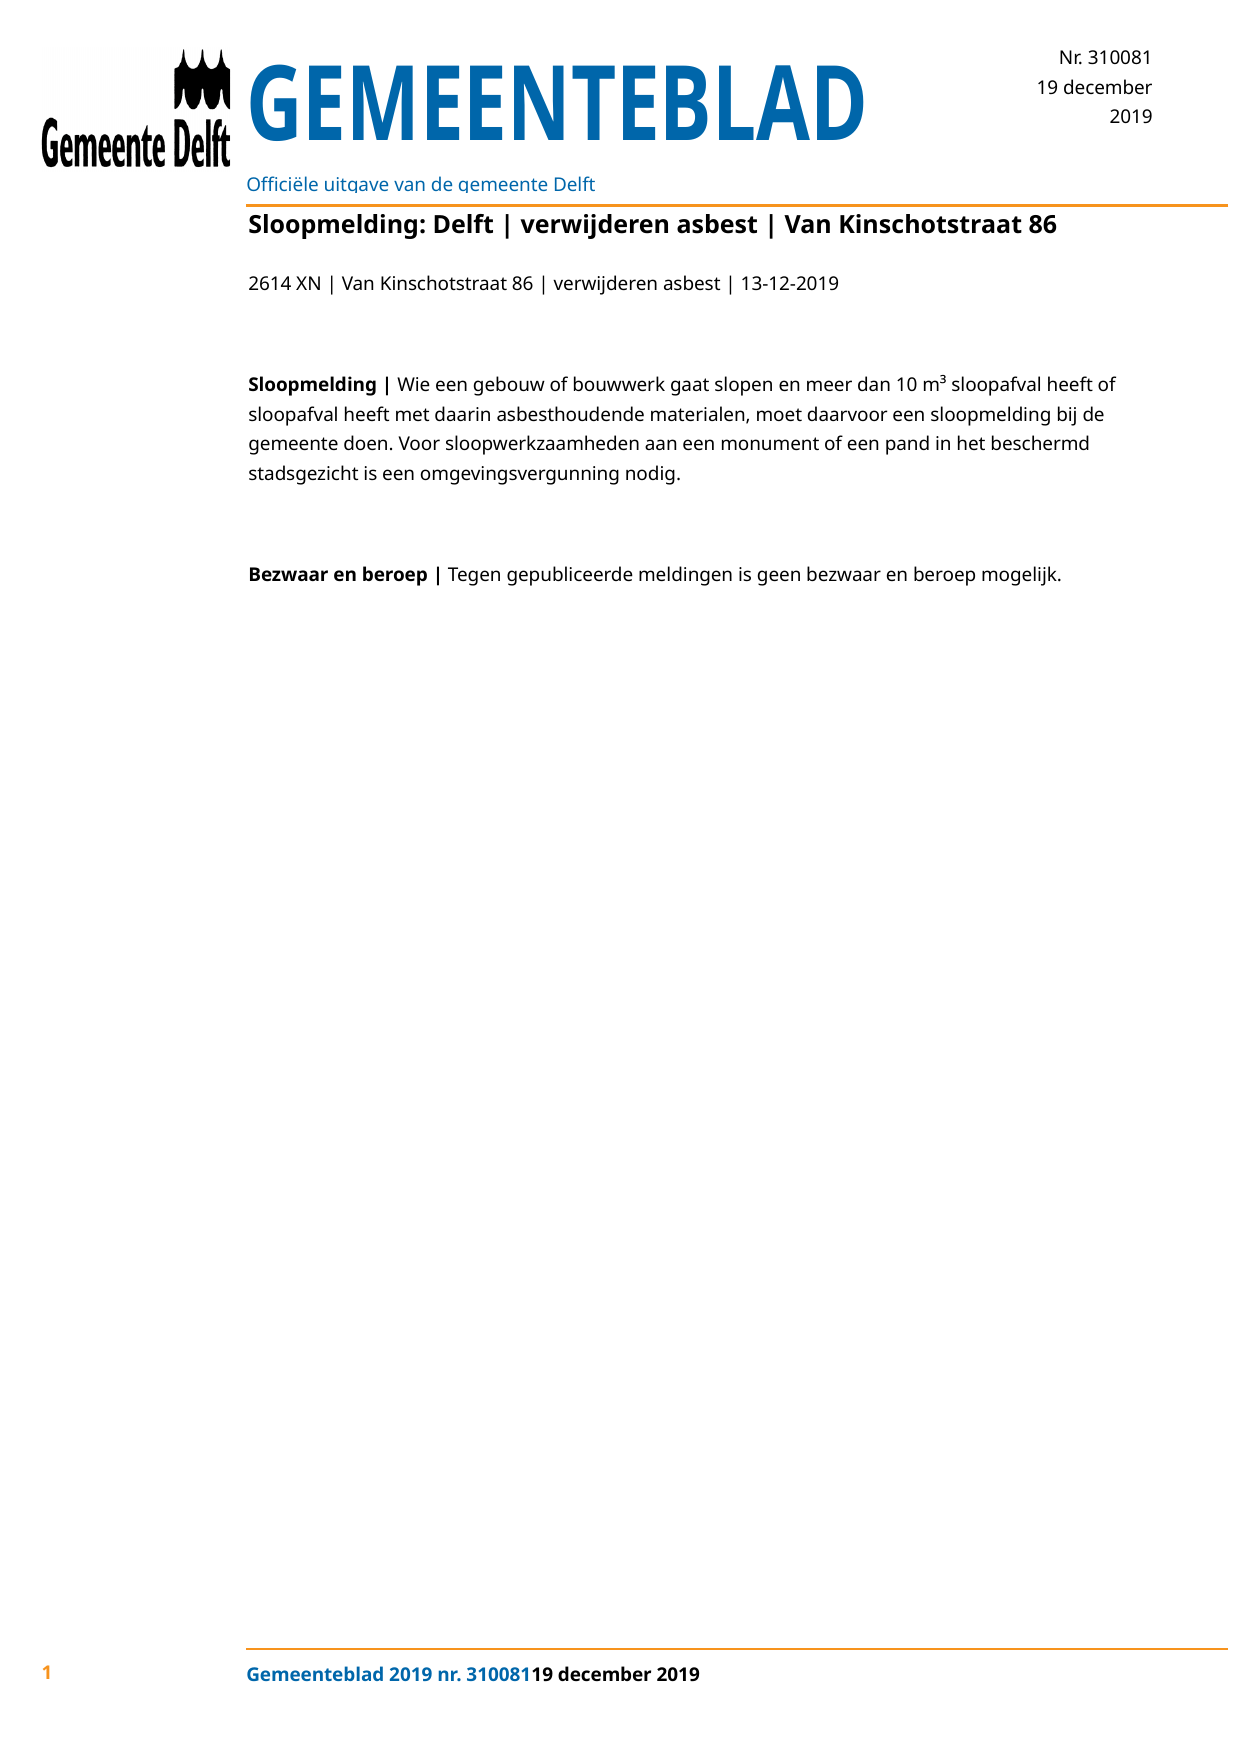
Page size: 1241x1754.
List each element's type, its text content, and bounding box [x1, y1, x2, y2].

text Bezwaar en beroep | Tegen gepubliceerde meldingen is geen bezwaar en beroep mogelijk. [248, 561, 1152, 586]
text Sloopmelding: Delft | verwijderen asbest | Van Kinschotstraat 86 [248, 207, 1152, 241]
text 2614 XN | Van Kinschotstraat 86 | verwijderen asbest | 13-12-2019 [248, 270, 1152, 296]
text Sloopmelding | Wie een gebouw of bouwwerk gaat slopen en meer dan 10 m³ sloopafval heeft of sloopafval heeft met daarin asbesthoudende materialen, moet daarvoor een sloopmelding bij de gemeente doen. Voor sloopwerkzaamheden aan een monument of een pand in het beschermd stadsgezicht is een omgevingsvergunning nodig. [248, 371, 1152, 486]
picture [41, 47, 231, 172]
